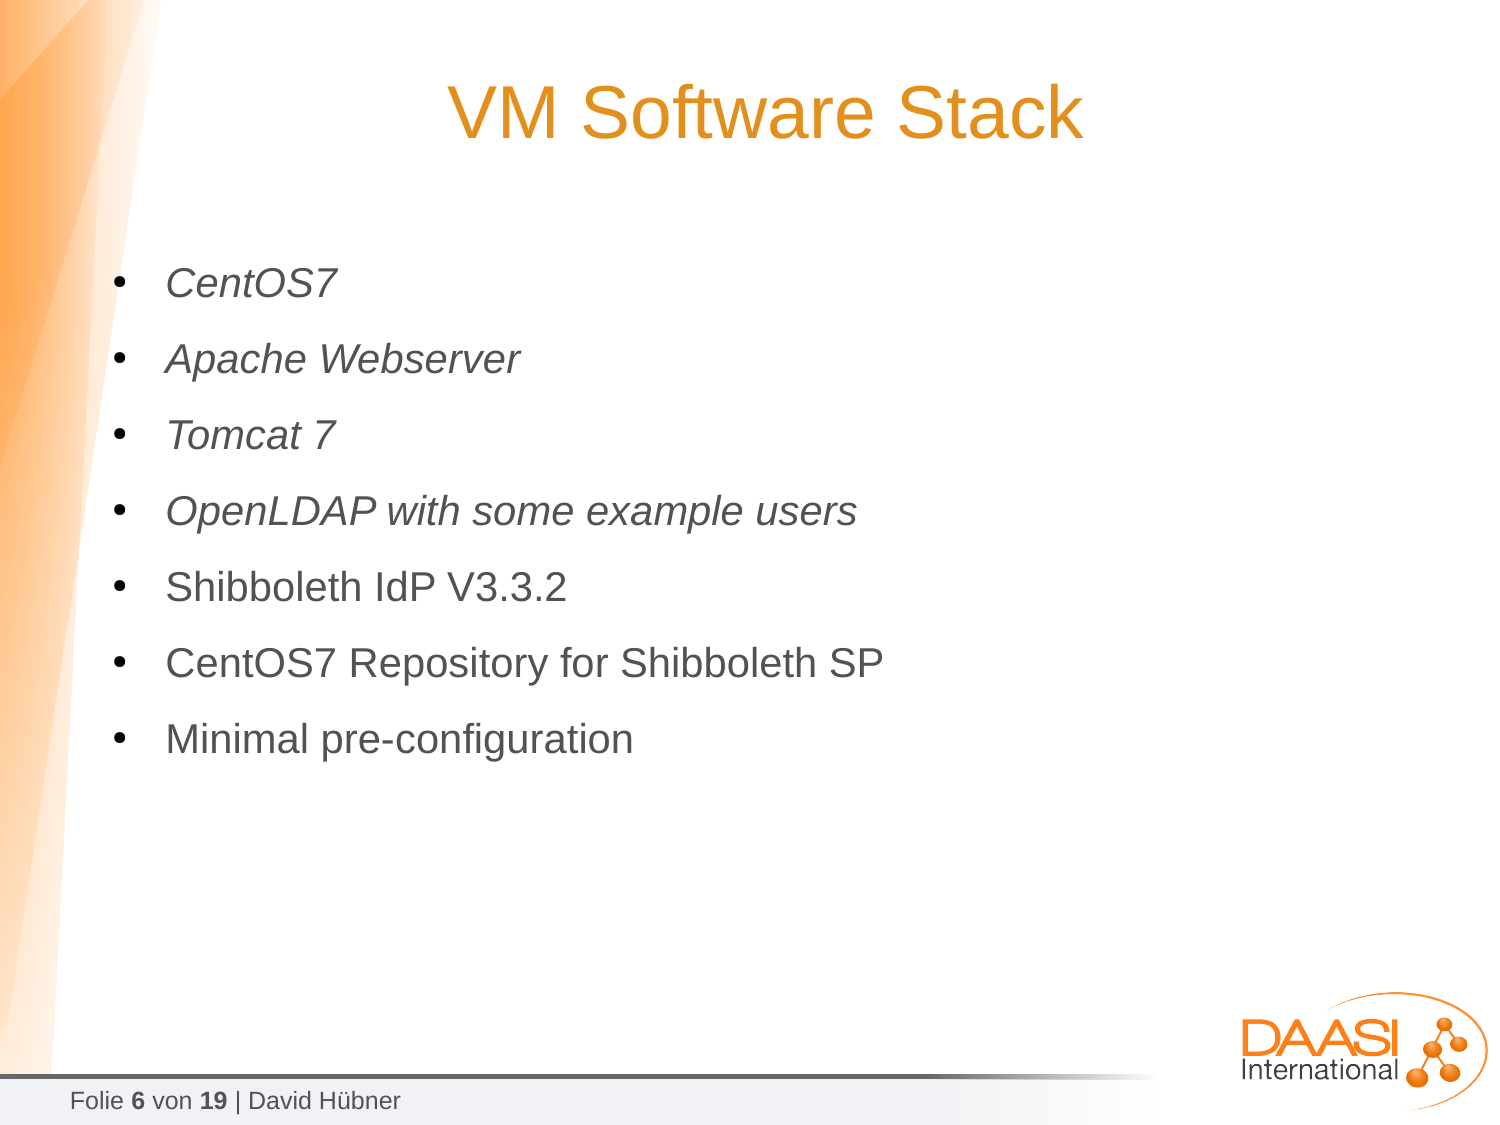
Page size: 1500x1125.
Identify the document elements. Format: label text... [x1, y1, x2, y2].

picture [1240, 992, 1500, 1111]
list CentOS7 Apache Webserver Tomcat 7 OpenLDAP with some example users Shibboleth IdP V3.3.2 CentOS7 Repository for Shibboleth SP Minimal pre-configuration [94, 259, 1441, 945]
title VM Software Stack [91, 48, 1441, 178]
